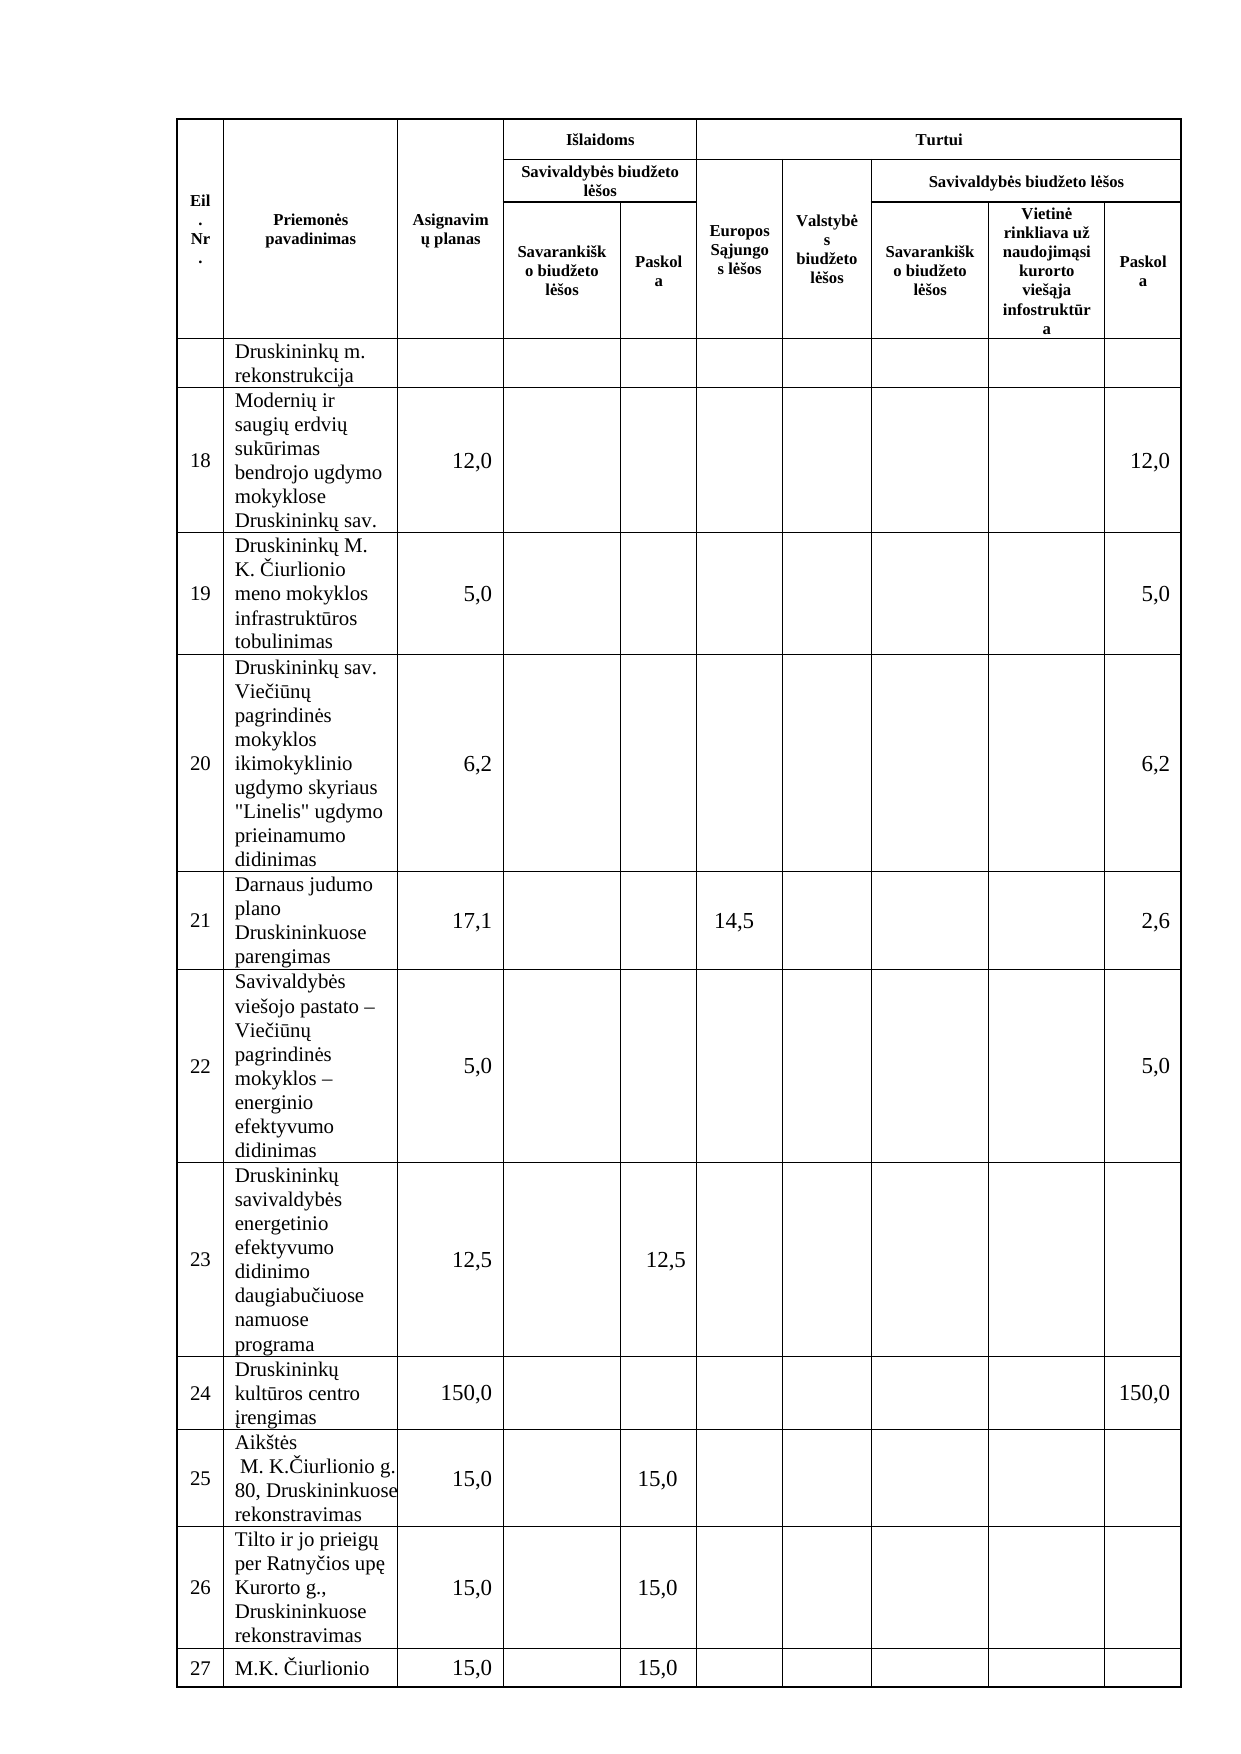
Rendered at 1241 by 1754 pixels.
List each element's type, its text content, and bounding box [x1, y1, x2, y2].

table_cell Modernių ir saugių erdvių sukūrimas bendrojo ugdymo mokyklose Druskininkų sav. [224, 388, 397, 532]
table_cell [697, 533, 782, 653]
table_header Priemonės pavadinimas [224, 120, 397, 338]
table_cell [178, 339, 223, 387]
table_cell [872, 388, 988, 532]
table_cell [504, 339, 620, 387]
table_cell [504, 655, 620, 871]
table_cell [697, 1357, 782, 1429]
table_cell 18 [178, 388, 223, 532]
table_cell 5,0 [1105, 533, 1180, 653]
table_cell [783, 655, 871, 871]
table_cell [783, 533, 871, 653]
table_cell 25 [178, 1430, 223, 1526]
table_cell 12,5 [621, 1163, 696, 1356]
table_cell [697, 388, 782, 532]
table_cell Savivaldybės viešojo pastato – Viečiūnų pagrindinės mokyklos – energinio efektyvumo didinimas [224, 970, 397, 1162]
table_cell [621, 1357, 696, 1429]
table_cell 22 [178, 970, 223, 1162]
table_cell 23 [178, 1163, 223, 1356]
table_cell [504, 533, 620, 653]
table_cell 20 [178, 655, 223, 871]
table_cell [989, 970, 1104, 1162]
table_cell [872, 1430, 988, 1526]
table_cell [504, 1430, 620, 1526]
table_cell [621, 339, 696, 387]
table_cell Savarankiško biudžeto lėšos [872, 203, 988, 338]
table_cell Europos Sąjungos lėšos [697, 160, 782, 338]
table_header Eil. Nr. [178, 120, 223, 338]
table_cell [1105, 1527, 1180, 1647]
table_cell [872, 1357, 988, 1429]
table_cell [783, 970, 871, 1162]
table_cell Valstybės biudžeto lėšos [783, 160, 871, 338]
table_cell 6,2 [1105, 655, 1180, 871]
table_cell 5,0 [1105, 970, 1180, 1162]
table_cell Aikštės M. K.Čiurlionio g. 80, Druskininkuose rekonstravimas [224, 1430, 397, 1526]
table_cell 12,5 [398, 1163, 503, 1356]
table_cell 2,6 [1105, 872, 1180, 968]
table_cell 15,0 [398, 1649, 503, 1686]
table_cell 5,0 [398, 970, 503, 1162]
table_cell [989, 1430, 1104, 1526]
table_cell Paskola [1105, 203, 1180, 338]
table_cell [783, 1163, 871, 1356]
table_cell Druskininkų m. rekonstrukcija [224, 339, 397, 387]
table_cell 15,0 [621, 1649, 696, 1686]
table_cell [1105, 339, 1180, 387]
table_cell [989, 655, 1104, 871]
table_cell [621, 970, 696, 1162]
table_cell 5,0 [398, 533, 503, 653]
table_cell [989, 1357, 1104, 1429]
table_cell [398, 339, 503, 387]
table_cell [1105, 1430, 1180, 1526]
table_cell 17,1 [398, 872, 503, 968]
table_cell [783, 1649, 871, 1686]
table_cell 19 [178, 533, 223, 653]
table_cell Savivaldybės biudžeto lėšos [504, 160, 696, 201]
table_cell [989, 1163, 1104, 1356]
table_cell [783, 872, 871, 968]
table_cell [872, 970, 988, 1162]
table_cell Darnaus judumo plano Druskininkuose parengimas [224, 872, 397, 968]
table_cell [989, 1527, 1104, 1647]
table_cell [504, 1357, 620, 1429]
table_cell [504, 1163, 620, 1356]
table_header Turtui [697, 120, 1180, 159]
table_cell 150,0 [398, 1357, 503, 1429]
table_cell 15,0 [398, 1430, 503, 1526]
table_cell [989, 533, 1104, 653]
table_cell 12,0 [1105, 388, 1180, 532]
table_cell [504, 970, 620, 1162]
table_cell [504, 1527, 620, 1647]
table_cell Druskininkų savivaldybės energetinio efektyvumo didinimo daugiabučiuose namuose programa [224, 1163, 397, 1356]
table_cell [621, 388, 696, 532]
table_header Asignavimų planas [398, 120, 503, 338]
table_cell [872, 1163, 988, 1356]
table_cell [783, 339, 871, 387]
table_cell Savivaldybės biudžeto lėšos [872, 160, 1180, 201]
table_cell [697, 339, 782, 387]
table_cell [872, 1527, 988, 1647]
table_cell [697, 1430, 782, 1526]
table_cell [504, 872, 620, 968]
table_cell [1105, 1649, 1180, 1686]
table_cell 6,2 [398, 655, 503, 871]
table_cell Paskola [621, 203, 696, 338]
table_cell [872, 872, 988, 968]
table_cell [621, 872, 696, 968]
table_cell 21 [178, 872, 223, 968]
table_cell 15,0 [621, 1527, 696, 1647]
table_cell 12,0 [398, 388, 503, 532]
table_cell [989, 388, 1104, 532]
table_cell [989, 872, 1104, 968]
table_cell [621, 655, 696, 871]
table_cell Vietinė rinkliava už naudojimąsi kurorto viešąja infostruktūra [989, 203, 1104, 338]
table_cell 15,0 [621, 1430, 696, 1526]
table_cell [872, 339, 988, 387]
table_cell Druskininkų M. K. Čiurlionio meno mokyklos infrastruktūros tobulinimas [224, 533, 397, 653]
table_cell [783, 1357, 871, 1429]
table_cell [989, 339, 1104, 387]
table_cell [1105, 1163, 1180, 1356]
table_cell [504, 1649, 620, 1686]
table_cell [697, 1649, 782, 1686]
table_cell 27 [178, 1649, 223, 1686]
table_cell 26 [178, 1527, 223, 1647]
table_cell [872, 655, 988, 871]
table_cell Tilto ir jo prieigų per Ratnyčios upę Kurorto g., Druskininkuose rekonstravimas [224, 1527, 397, 1647]
table_cell Savarankiško biudžeto lėšos [504, 203, 620, 338]
table_cell Druskininkų sav. Viečiūnų pagrindinės mokyklos ikimokyklinio ugdymo skyriaus "Linelis" ugdymo prieinamumo didinimas [224, 655, 397, 871]
table_cell 15,0 [398, 1527, 503, 1647]
table_cell 150,0 [1105, 1357, 1180, 1429]
table_header Išlaidoms [504, 120, 696, 159]
table_cell [697, 1163, 782, 1356]
table_cell M.K. Čiurlionio [224, 1649, 397, 1686]
table_cell [697, 1527, 782, 1647]
table_cell [989, 1649, 1104, 1686]
table_cell [872, 1649, 988, 1686]
table_cell [783, 1527, 871, 1647]
table_cell [783, 1430, 871, 1526]
table_cell 24 [178, 1357, 223, 1429]
table_cell [872, 533, 988, 653]
table_cell [504, 388, 620, 532]
table_cell [697, 970, 782, 1162]
table_cell [697, 655, 782, 871]
table_cell [621, 533, 696, 653]
table_cell [783, 388, 871, 532]
table_cell Druskininkų kultūros centro įrengimas [224, 1357, 397, 1429]
table_cell 14,5 [697, 872, 782, 968]
